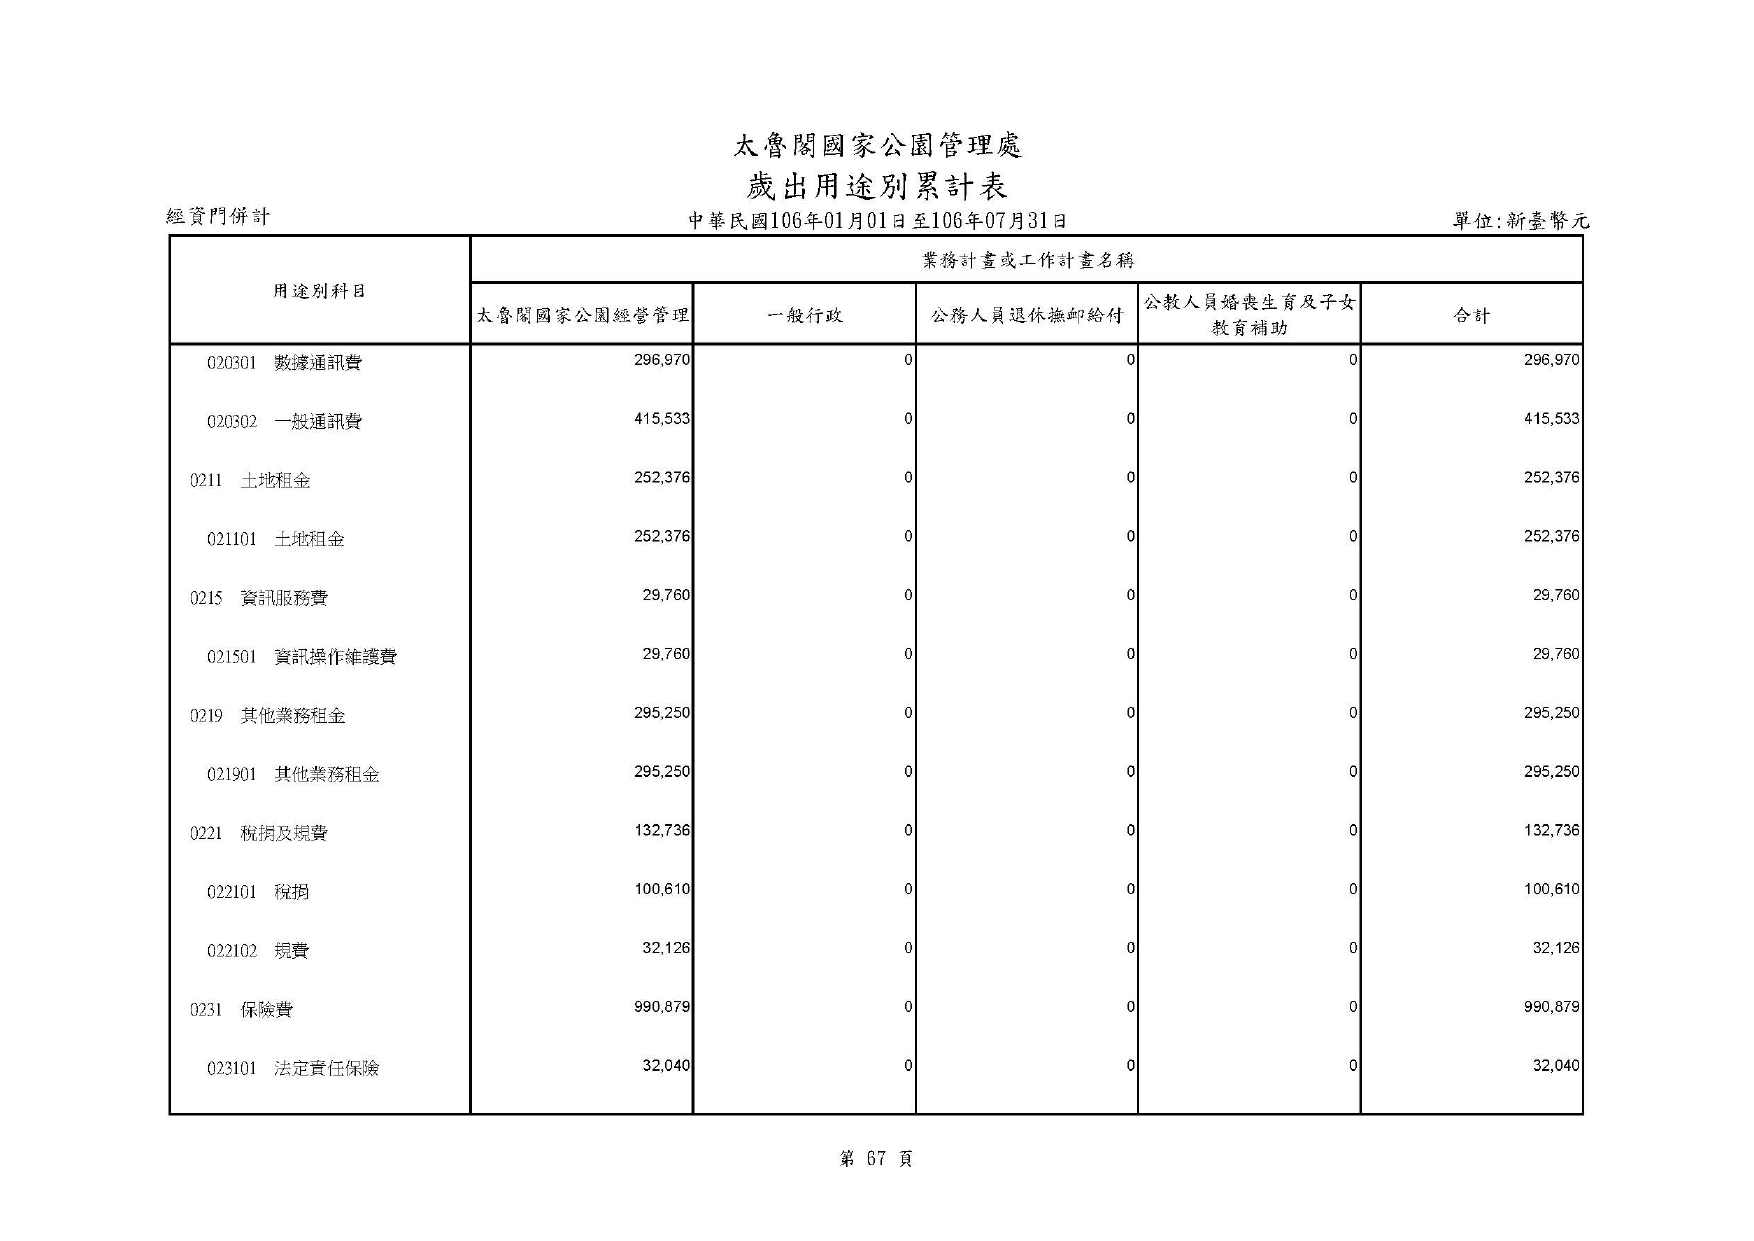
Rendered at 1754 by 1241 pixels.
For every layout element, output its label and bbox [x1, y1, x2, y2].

picture [59, 59, 1695, 1216]
